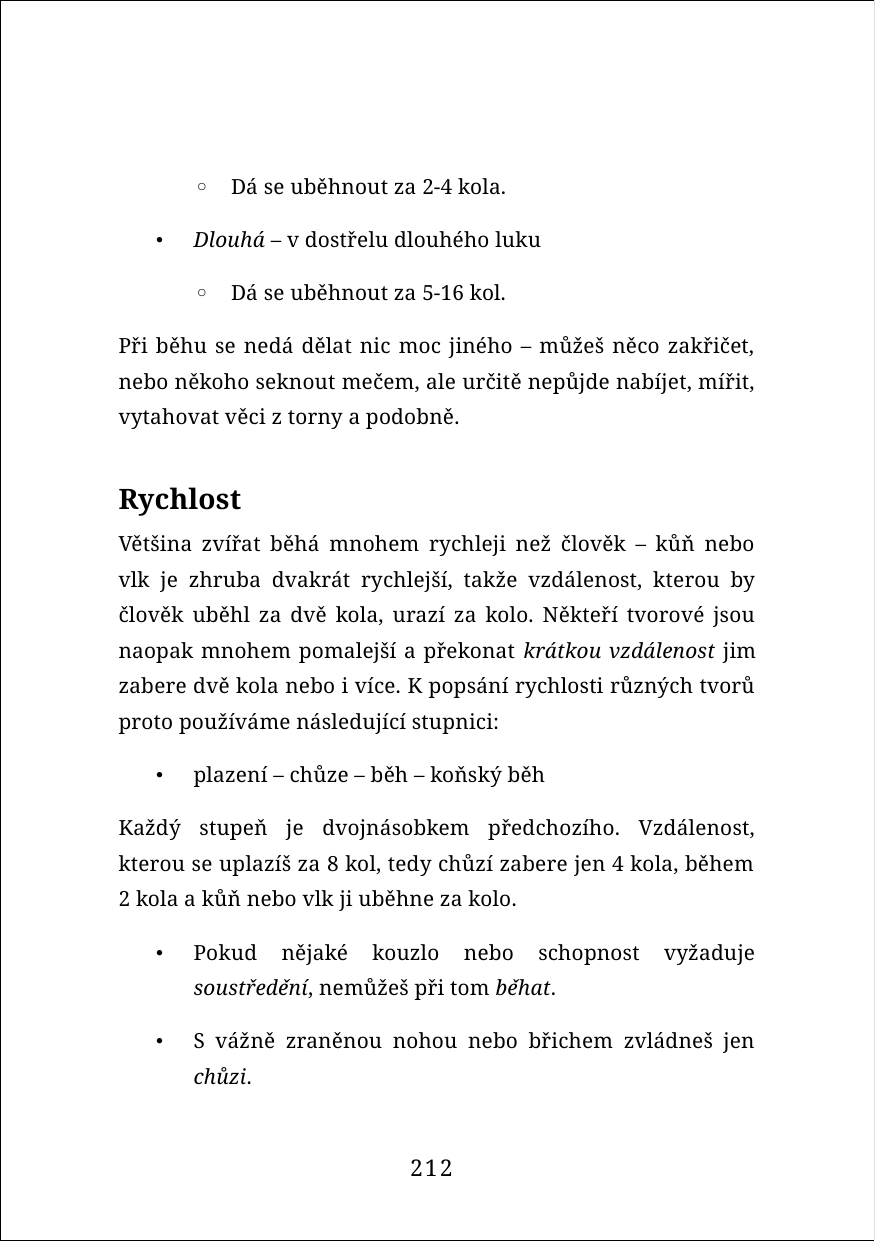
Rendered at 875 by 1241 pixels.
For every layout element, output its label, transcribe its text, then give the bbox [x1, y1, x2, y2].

text Každý stupeň je dvojnásobkem předchozího. Vzdálenost, kterou se uplazíš za 8 kol, tedy chůzí zabere jen 4 kola, během 2 kola a kůň nebo vlk ji uběhne za kolo. [118, 813, 756, 913]
list Dá se uběhnout za 2-4 kola. [193, 172, 756, 200]
text Při běhu se nedá dělat nic moc jiného – můžeš něco zakřičet, nebo někoho seknout mečem, ale určitě nepůjde nabíjet, mířit, vytahovat věci z torny a podobně. [118, 331, 756, 431]
list Pokud nějaké kouzlo nebo schopnost vyžaduje soustředění, nemůžeš při tom běhat. [156, 938, 756, 1002]
list Dá se uběhnout za 5-16 kol. [193, 278, 756, 307]
list S vážně zraněnou nohou nebo břichem zvládneš jen chůzi. [156, 1027, 756, 1091]
list Dlouhá – v dostřelu dlouhého luku [156, 225, 756, 253]
list plazení – chůze – běh – koňský běh [156, 760, 756, 789]
text Většina zvířat běhá mnohem rychleji než člověk – kůň nebo vlk je zhruba dvakrát rychlejší, takže vzdálenost, kterou by člověk uběhl za dvě kola, urazí za kolo. Někteří tvorové jsou naopak mnohem pomalejší a překonat krátkou vzdálenost jim zabere dvě kola nebo i více. K popsání rychlosti různých tvorů proto používáme následující stupnici: [118, 529, 756, 736]
subtitle Rychlost [118, 479, 756, 518]
